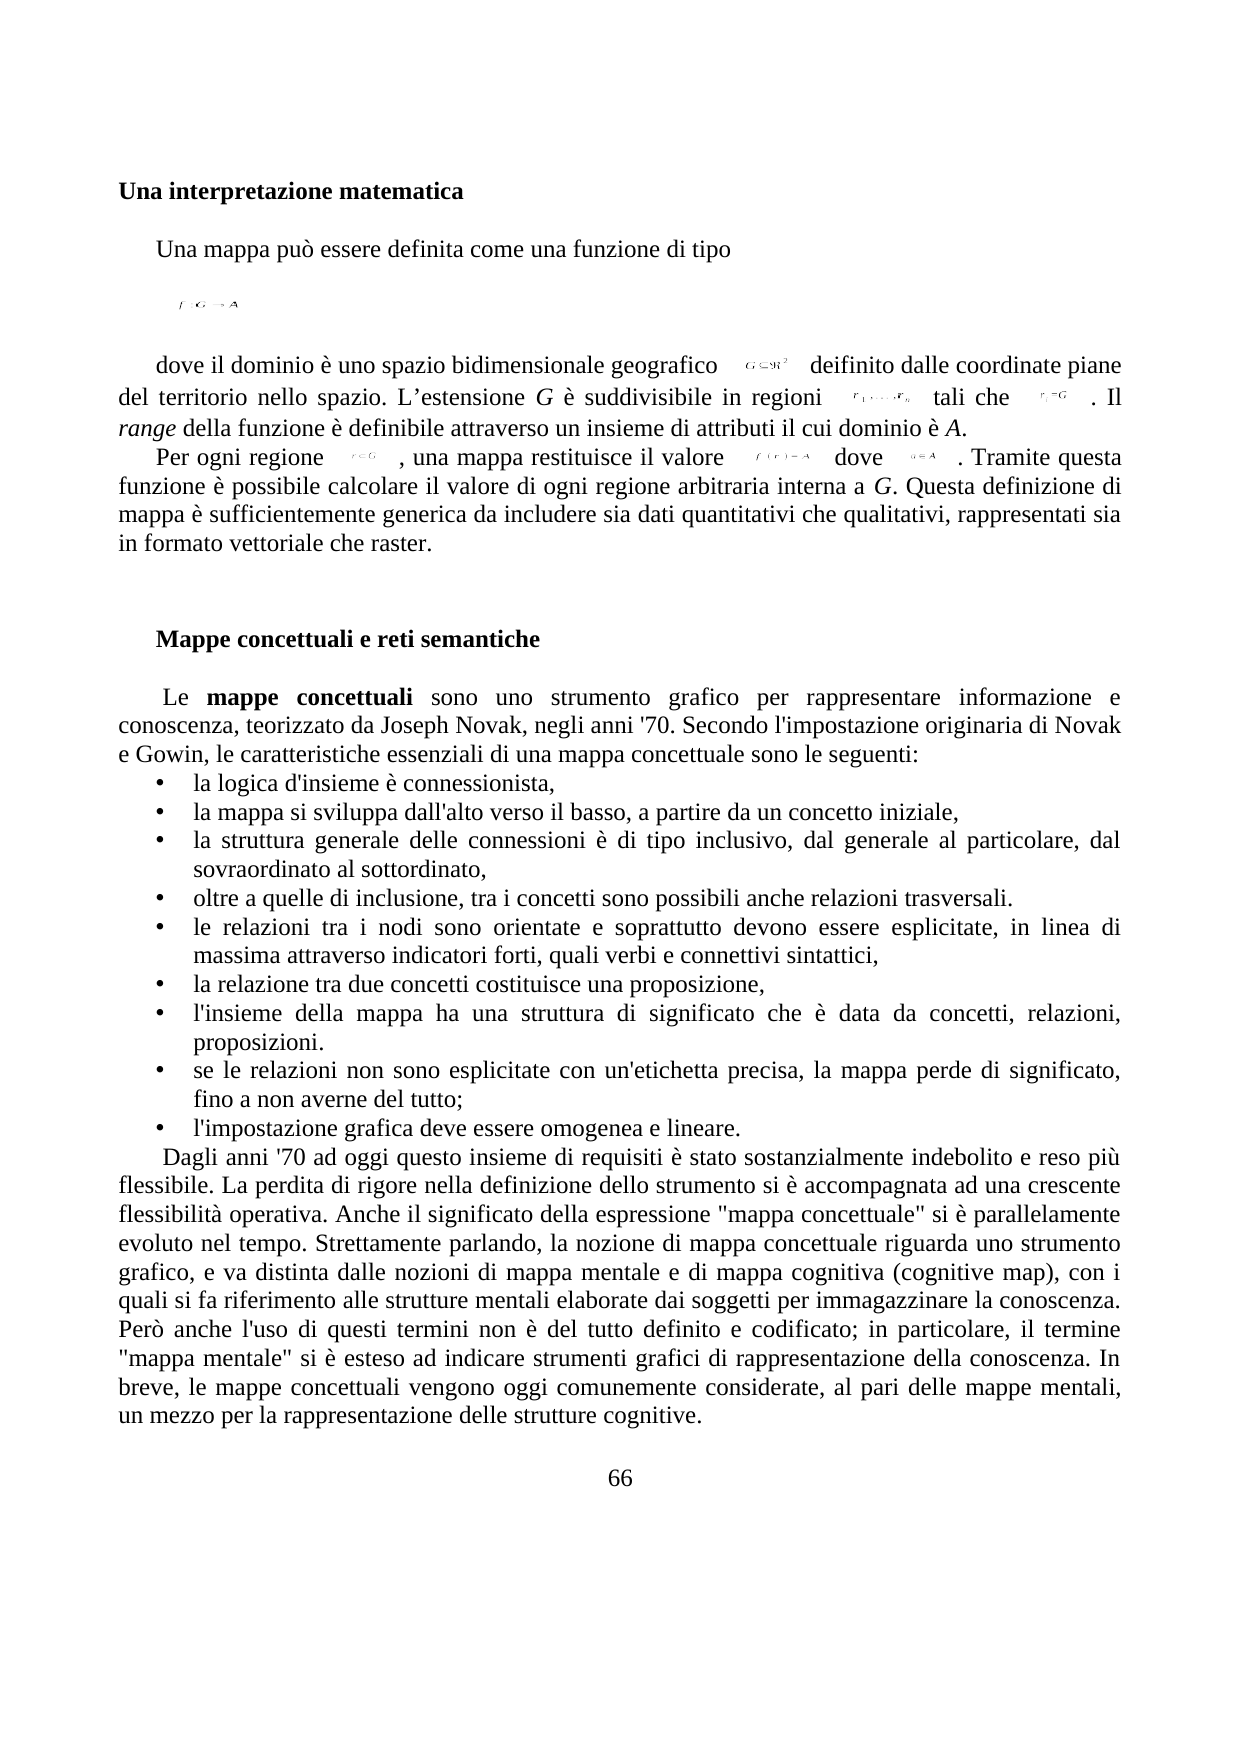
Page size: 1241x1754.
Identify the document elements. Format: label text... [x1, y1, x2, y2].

list oltre a quelle di inclusione, tra i concetti sono possibili anche relazioni trasversali. [156, 883, 1122, 912]
text dove il dominio è uno spazio bidimensionale geografico deifinito dalle coordinate piane del territorio nello spazio. L’estensione G è suddivisibile in regioni tali che . Il range della funzione è definibile attraverso un insieme di attributi il cui dominio è A. [118, 349, 1122, 442]
text Una mappa può essere definita come una funzione di tipo [118, 234, 1122, 263]
list l'insieme della mappa ha una struttura di significato che è data da concetti, relazioni, proposizioni. [156, 998, 1122, 1055]
list le relazioni tra i nodi sono orientate e soprattutto devono essere esplicitate, in linea di massima attraverso indicatori forti, quali verbi e connettivi sintattici, [156, 912, 1122, 969]
text Una interpretazione matematica [118, 176, 1122, 205]
text Per ogni regione , una mappa restituisce il valore dove . Tramite questa funzione è possibile calcolare il valore di ogni regione arbitraria interna a G. Questa definizione di mappa è sufficientemente generica da includere sia dati quantitativi che qualitativi, rappresentati sia in formato vettoriale che raster. [118, 442, 1122, 557]
text Le mappe concettuali sono uno strumento grafico per rappresentare informazione e conoscenza, teorizzato da Joseph Novak, negli anni '70. Secondo l'impostazione originaria di Novak e Gowin, le caratteristiche essenziali di una mappa concettuale sono le seguenti: [118, 682, 1122, 768]
list la logica d'insieme è connessionista, [156, 768, 1122, 797]
list la mappa si sviluppa dall'alto verso il basso, a partire da un concetto iniziale, [156, 797, 1122, 825]
list se le relazioni non sono esplicitate con un'etichetta precisa, la mappa perde di significato, fino a non averne del tutto; [156, 1055, 1122, 1113]
list la relazione tra due concetti costituisce una proposizione, [156, 969, 1122, 998]
text Dagli anni '70 ad oggi questo insieme di requisiti è stato sostanzialmente indebolito e reso più flessibile. La perdita di rigore nella definizione dello strumento si è accompagnata ad una crescente flessibilità operativa. Anche il significato della espressione "mappa concettuale" si è parallelamente evoluto nel tempo. Strettamente parlando, la nozione di mappa concettuale riguarda uno strumento grafico, e va distinta dalle nozioni di mappa mentale e di mappa cognitiva (cognitive map), con i quali si fa riferimento alle strutture mentali elaborate dai soggetti per immagazzinare la conoscenza. Però anche l'uso di questi termini non è del tutto definito e codificato; in particolare, il termine "mappa mentale" si è esteso ad indicare strumenti grafici di rappresentazione della conoscenza. In breve, le mappe concettuali vengono oggi comunemente considerate, al pari delle mappe mentali, un mezzo per la rappresentazione delle strutture cognitive. [118, 1142, 1122, 1429]
text Mappe concettuali e reti semantiche [118, 624, 1122, 653]
list l'impostazione grafica deve essere omogenea e lineare. [156, 1113, 1122, 1142]
list la struttura generale delle connessioni è di tipo inclusivo, dal generale al particolare, dal sovraordinato al sottordinato, [156, 825, 1122, 883]
